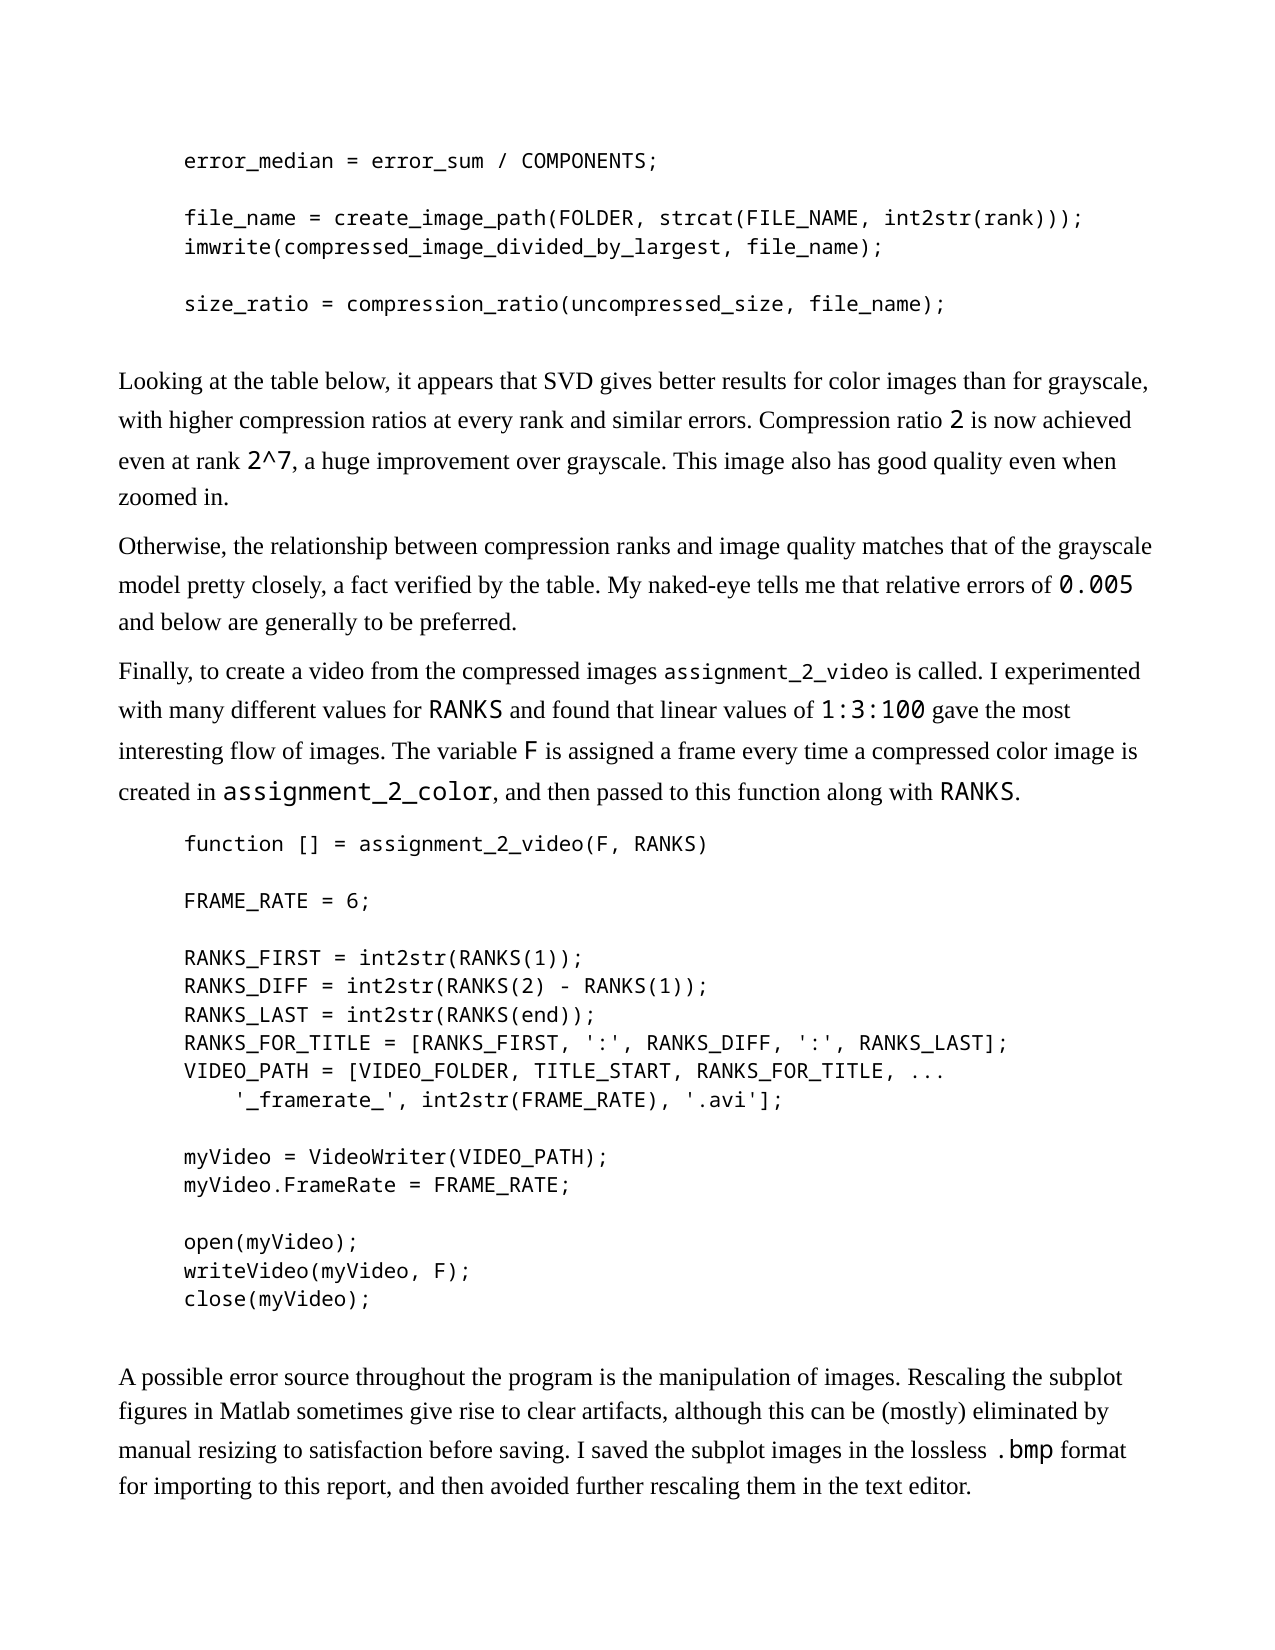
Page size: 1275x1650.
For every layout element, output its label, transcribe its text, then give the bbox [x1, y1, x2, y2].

text imwrite(compressed_image_divided_by_largest, file_name); [184, 232, 1157, 260]
text RANKS_DIFF = int2str(RANKS(2) - RANKS(1)); [184, 971, 1157, 1000]
text A possible error source throughout the program is the manipulation of images. Rescaling the subplot figures in Matlab sometimes give rise to clear artifacts, although this can be (mostly) eliminated by manual resizing to satisfaction before saving. I saved the subplot images in the lossless .bmp format for importing to this report, and then avoided further rescaling them in the text editor. [118, 1362, 1157, 1500]
text function [] = assignment_2_video(F, RANKS) [184, 829, 1157, 858]
text '_framerate_', int2str(FRAME_RATE), '.avi']; [184, 1085, 1157, 1113]
text error_median = error_sum / COMPONENTS; [184, 147, 1157, 175]
text writeVideo(myVideo, F); [184, 1256, 1157, 1284]
text open(myVideo); [184, 1227, 1157, 1256]
text file_name = create_image_path(FOLDER, strcat(FILE_NAME, int2str(rank))); [184, 203, 1157, 232]
text VIDEO_PATH = [VIDEO_FOLDER, TITLE_START, RANKS_FOR_TITLE, ... [184, 1057, 1157, 1085]
text myVideo = VideoWriter(VIDEO_PATH); [184, 1142, 1157, 1170]
text myVideo.FrameRate = FRAME_RATE; [184, 1170, 1157, 1199]
text RANKS_FOR_TITLE = [RANKS_FIRST, ':', RANKS_DIFF, ':', RANKS_LAST]; [184, 1028, 1157, 1057]
text FRAME_RATE = 6; [184, 886, 1157, 914]
text size_ratio = compression_ratio(uncompressed_size, file_name); [184, 289, 1157, 317]
text Finally, to create a video from the compressed images assignment_2_video is called. I experimented with many different values for RANKS and found that linear values of 1:3:100 gave the most interesting flow of images. The variable F is assigned a frame every time a compressed color image is created in assignment_2_color, and then passed to this function along with RANKS. [118, 656, 1157, 808]
text RANKS_FIRST = int2str(RANKS(1)); [184, 943, 1157, 971]
text RANKS_LAST = int2str(RANKS(end)); [184, 1000, 1157, 1028]
text Otherwise, the relationship between compression ranks and image quality matches that of the grayscale model pretty closely, a fact verified by the table. My naked-eye tells me that relative errors of 0.005 and below are generally to be preferred. [118, 531, 1157, 636]
text Looking at the table below, it appears that SVD gives better results for color images than for grayscale, with higher compression ratios at every rank and similar errors. Compression ratio 2 is now achieved even at rank 2^7, a huge improvement over grayscale. This image also has good quality even when zoomed in. [118, 366, 1157, 511]
text close(myVideo); [184, 1284, 1157, 1313]
